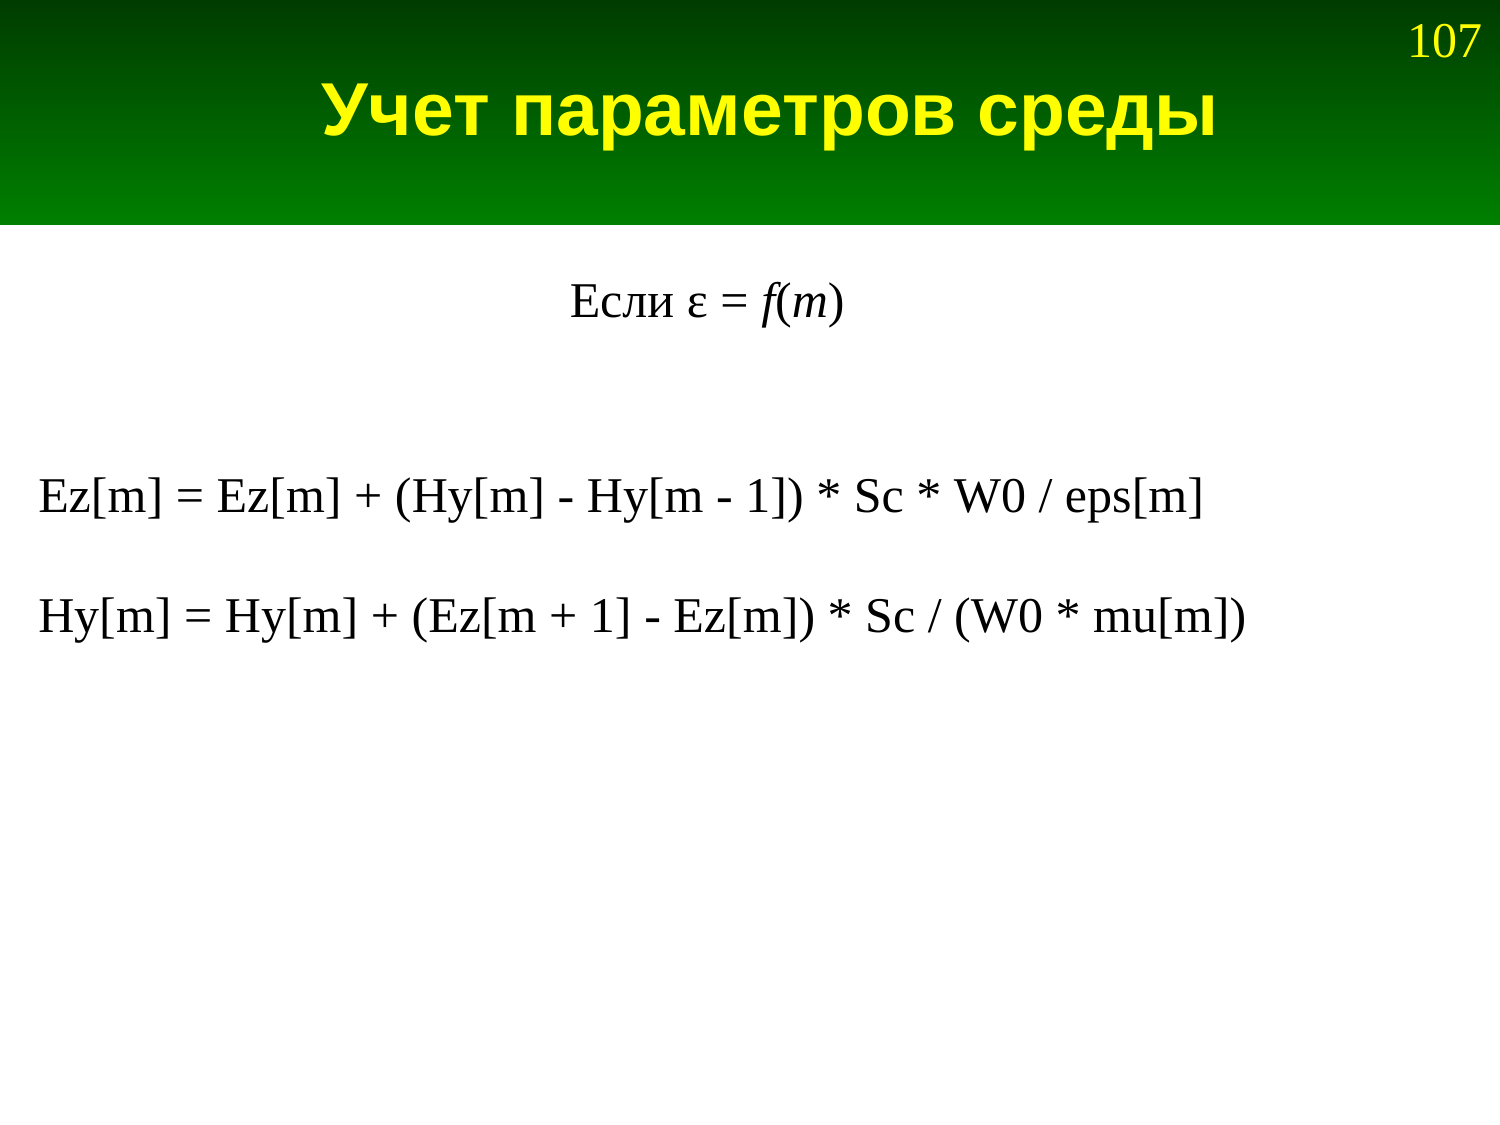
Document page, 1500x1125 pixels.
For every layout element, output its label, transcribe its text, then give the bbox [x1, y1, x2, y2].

title Учет параметров среды [100, 7, 1441, 204]
text_box Если ε = f(m) [555, 259, 1022, 347]
text_box Ez[m] = Ez[m] + (Hy[m] - Hy[m - 1]) * Sc * W0 / eps[m] Hy[m] = Hy[m] + (Ez[m + 1] - Ez[m]) * Sc / (W0 * mu[m]) [23, 454, 1465, 650]
